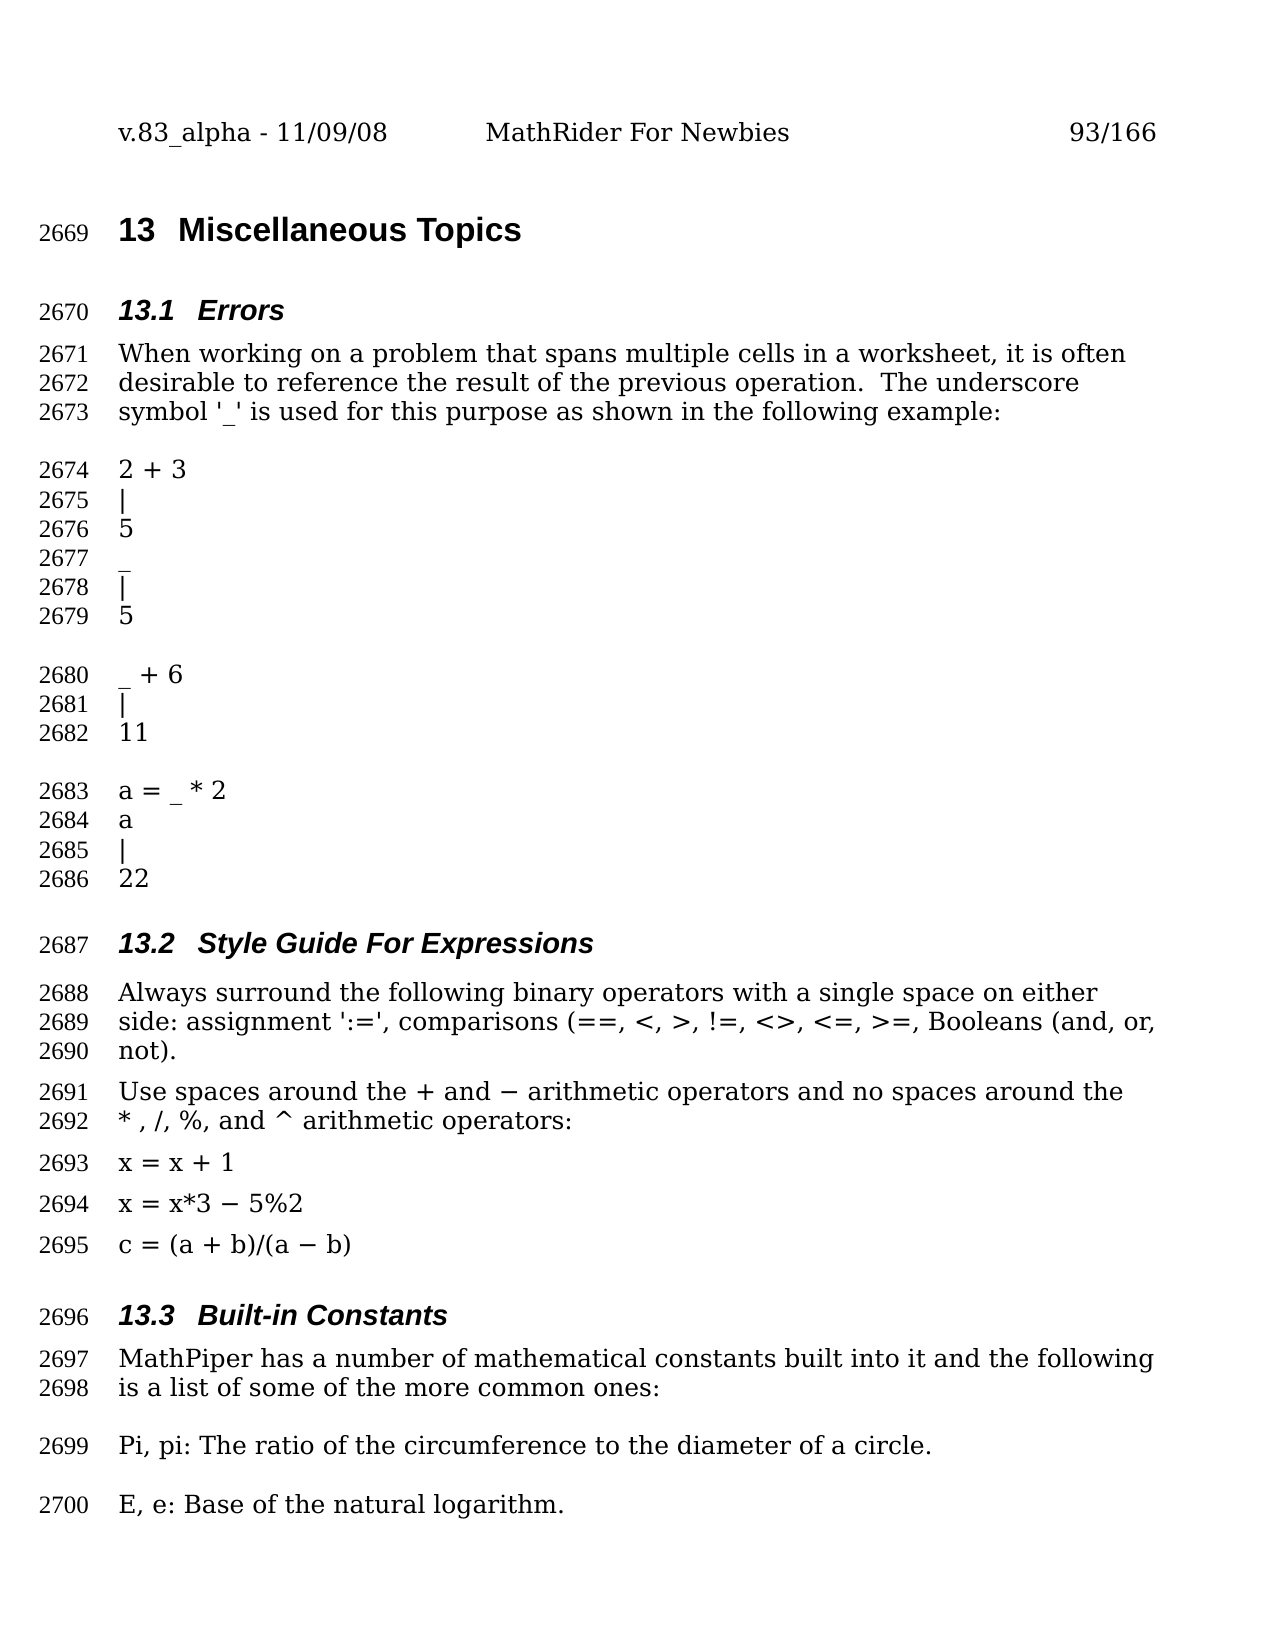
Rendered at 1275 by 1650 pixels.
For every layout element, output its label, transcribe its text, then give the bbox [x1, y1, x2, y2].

text E, e: Base of the natural logarithm. [118, 1490, 1157, 1519]
text | [118, 572, 1157, 601]
text x = x + 1 [118, 1148, 1157, 1177]
text Use spaces around the + and − arithmetic operators and no spaces around the * , /, %, and ^ arithmetic operators: [118, 1077, 1157, 1136]
subtitle Built-in Constants [118, 1298, 1157, 1332]
text 5 [118, 514, 1157, 543]
text | [118, 485, 1157, 514]
text a = _ * 2 [118, 776, 1157, 806]
text c = (a + b)/(a − b) [118, 1230, 1157, 1259]
subtitle Style Guide For Expressions [118, 926, 1157, 960]
text When working on a problem that spans multiple cells in a worksheet, it is often desirable to reference the result of the previous operation. The underscore symbol '_' is used for this purpose as shown in the following example: [118, 339, 1157, 426]
subtitle Miscellaneous Topics [118, 210, 1157, 248]
text MathPiper has a number of mathematical constants built into it and the following is a list of some of the more common ones: [118, 1344, 1157, 1402]
subtitle Errors [118, 293, 1157, 327]
text 5 [118, 601, 1157, 631]
text a [118, 806, 1157, 835]
text Pi, pi: The ratio of the circumference to the diameter of a circle. [118, 1431, 1157, 1461]
text 11 [118, 718, 1157, 747]
text 22 [118, 864, 1157, 893]
text | [118, 689, 1157, 718]
text x = x*3 − 5%2 [118, 1189, 1157, 1218]
text _ + 6 [118, 660, 1157, 689]
text Always surround the following binary operators with a single space on either side: assignment ':=', comparisons (==, <, >, !=, <>, <=, >=, Booleans (and, or, not). [118, 978, 1157, 1065]
text _ [118, 543, 1157, 572]
text | [118, 835, 1157, 864]
text 2 + 3 [118, 456, 1157, 485]
